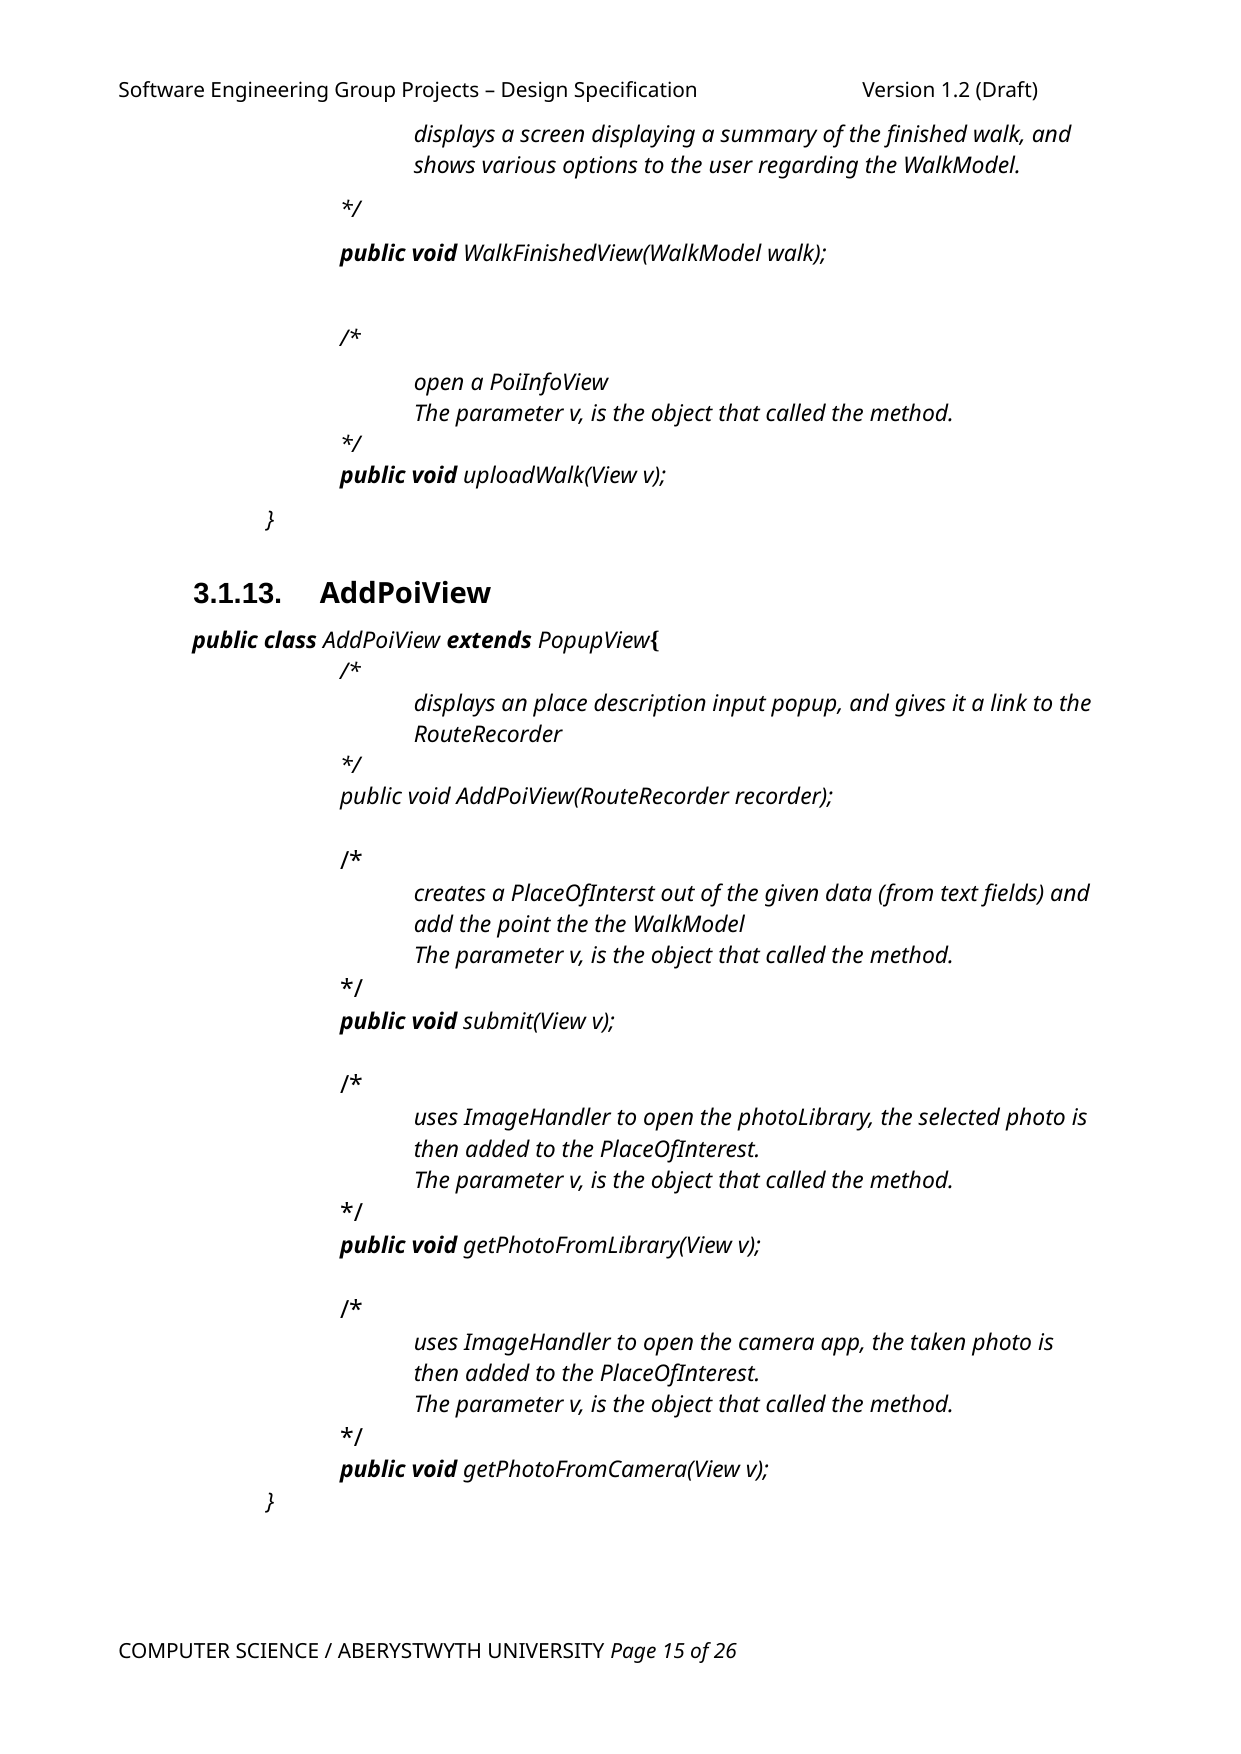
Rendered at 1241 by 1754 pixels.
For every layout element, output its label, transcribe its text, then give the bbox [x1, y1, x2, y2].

text public void AddPoiView(RouteRecorder recorder); [118, 780, 1122, 812]
text uses ImageHandler to open the photoLibrary, the selected photo is then added to the PlaceOfInterest. [118, 1101, 1122, 1164]
text } [118, 503, 1122, 534]
text /* [118, 1067, 1122, 1101]
text public void getPhotoFromCamera(View v); [118, 1453, 1122, 1485]
text */ [118, 1195, 1122, 1229]
text The parameter v, is the object that called the method. [118, 1164, 1122, 1195]
text The parameter v, is the object that called the method. [118, 397, 1122, 428]
subtitle AddPoiView [193, 572, 1122, 612]
text displays a screen displaying a summary of the finished walk, and shows various options to the user regarding the WalkModel. [118, 118, 1122, 181]
text */ [118, 749, 1122, 780]
text */ [118, 193, 1122, 224]
text */ [118, 1419, 1122, 1453]
text /* [118, 655, 1122, 687]
text public void getPhotoFromLibrary(View v); [118, 1229, 1122, 1260]
text creates a PlaceOfInterst out of the given data (from text fields) and add the point the the WalkModel [118, 877, 1122, 939]
text public void WalkFinishedView(WalkModel walk); [118, 237, 1122, 268]
text displays an place description input popup, and gives it a link to the RouteRecorder [118, 687, 1122, 749]
text /* [118, 843, 1122, 877]
text } [118, 1485, 1122, 1516]
text The parameter v, is the object that called the method. [118, 939, 1122, 971]
text /* [118, 322, 1122, 353]
text uses ImageHandler to open the camera app, the taken photo is then added to the PlaceOfInterest. [118, 1326, 1122, 1388]
text The parameter v, is the object that called the method. [118, 1388, 1122, 1419]
text */ [118, 971, 1122, 1005]
text /* [118, 1292, 1122, 1326]
text public class AddPoiView extends PopupView{ [192, 624, 1122, 655]
text public void uploadWalk(View v); [118, 459, 1122, 491]
text */ [118, 428, 1122, 459]
text public void submit(View v); [118, 1005, 1122, 1036]
text open a PoiInfoView [118, 366, 1122, 397]
